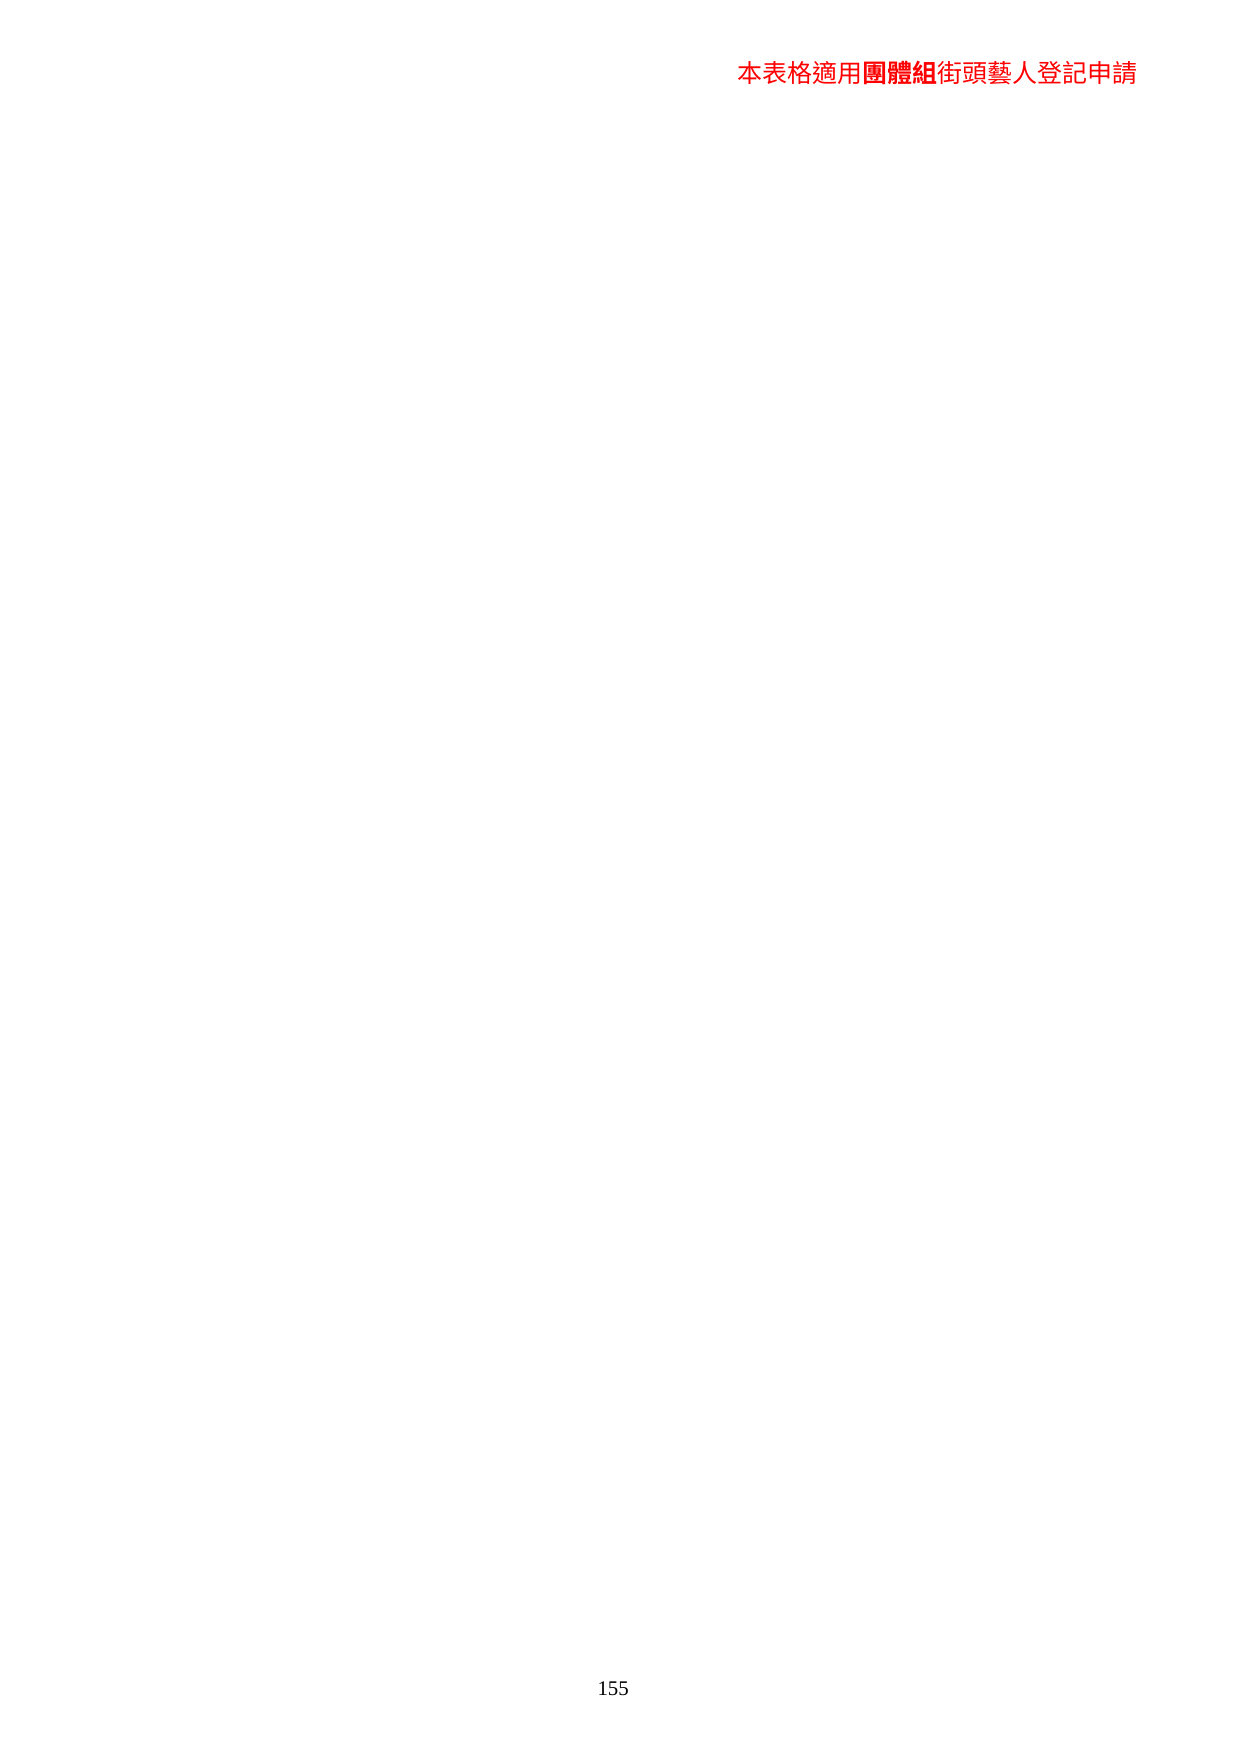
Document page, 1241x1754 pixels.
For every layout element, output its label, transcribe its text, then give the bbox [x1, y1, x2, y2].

text 本表格適用團體組街頭藝人登記申請 [89, 29, 1137, 92]
